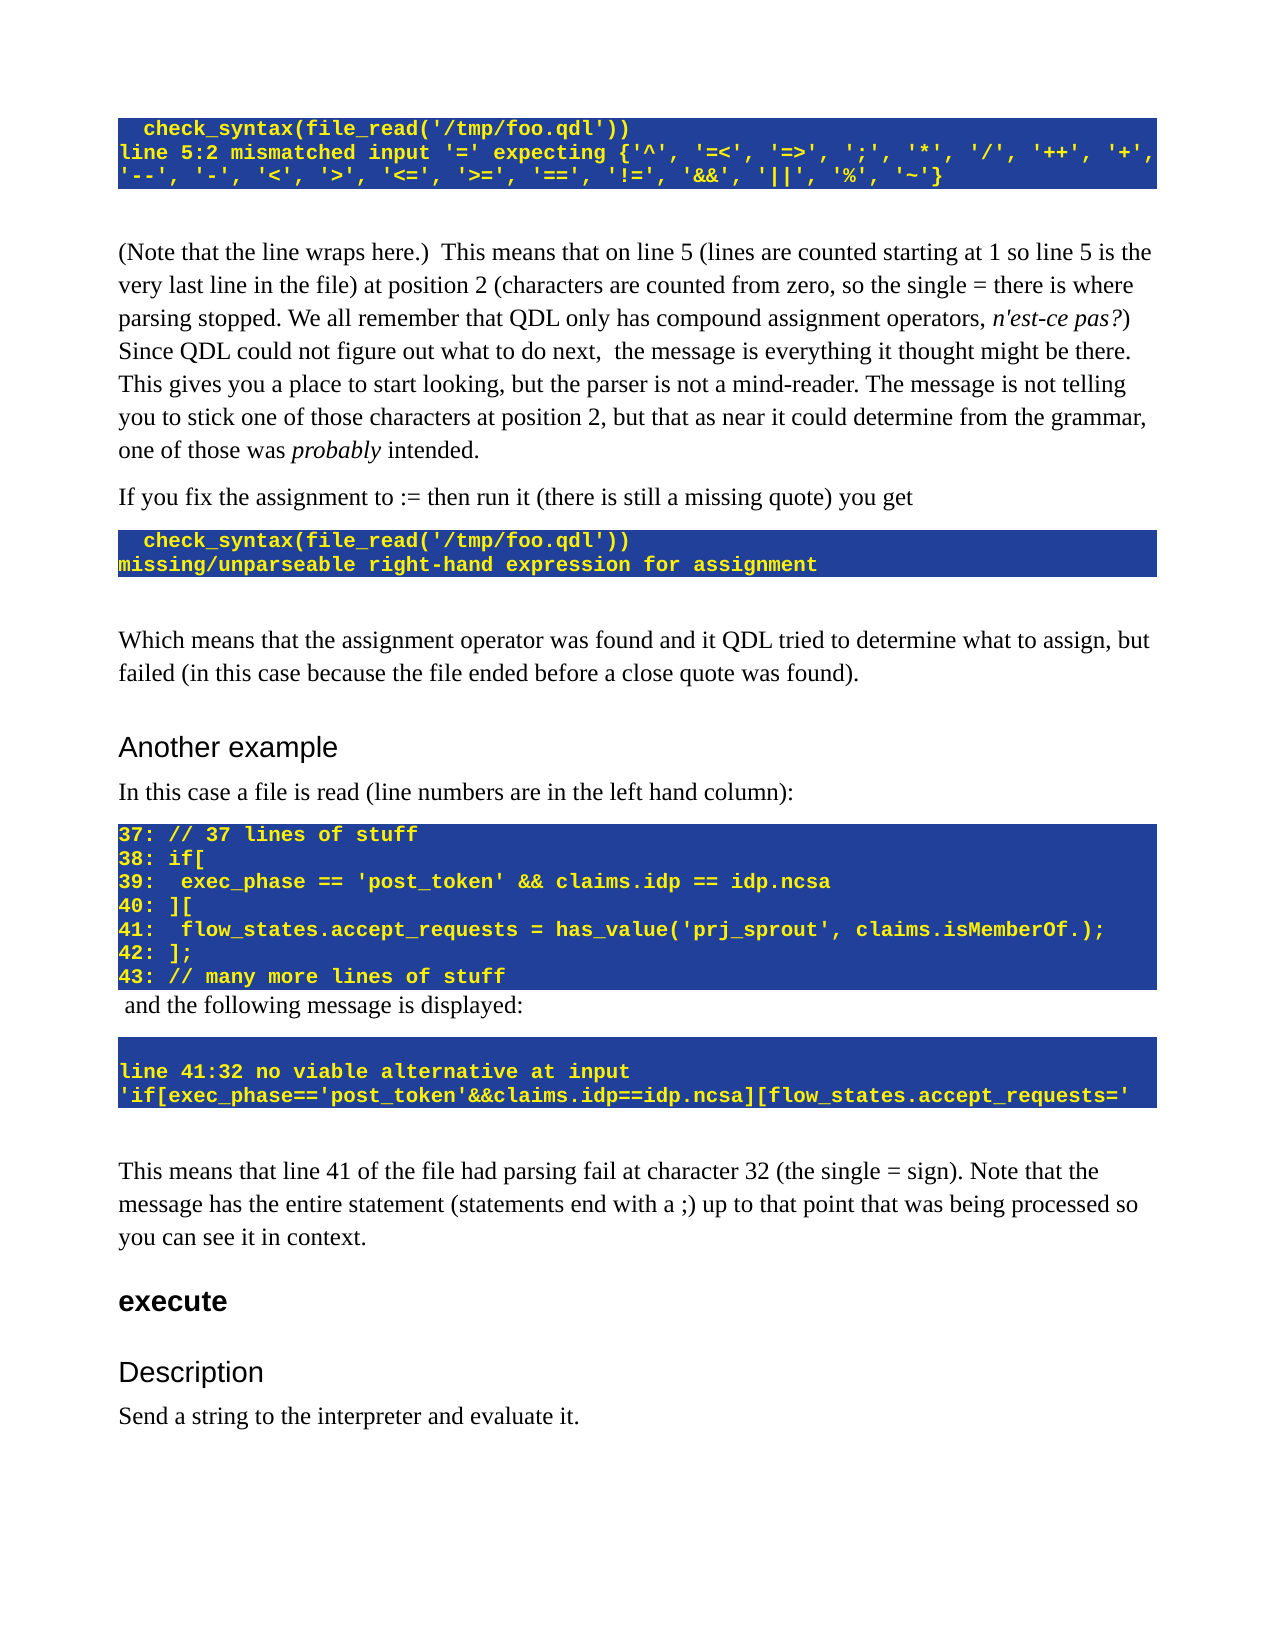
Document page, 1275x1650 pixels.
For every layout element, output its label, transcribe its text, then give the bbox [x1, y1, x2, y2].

text 37: // 37 lines of stuff 38: if[ 39: exec_phase == 'post_token' && claims.idp == idp.ncsa 40: ][ 41: flow_states.accept_requests = has_value('prj_sprout', claims.isMemberOf.); 42: ]; 43: // many more lines of stuff [118, 824, 1157, 990]
text If you fix the assignment to := then run it (there is still a missing quote) you get [118, 482, 1157, 511]
text Send a string to the interpreter and evaluate it. [118, 1401, 1157, 1430]
text Which means that the assignment operator was found and it QDL tried to determine what to assign, but failed (in this case because the file ended before a close quote was found). [118, 625, 1157, 687]
text line 41:32 no viable alternative at input 'if[exec_phase=='post_token'&&claims.idp==idp.ncsa][flow_states.accept_requests=' [118, 1061, 1157, 1108]
text missing/unparseable right-hand expression for assignment [118, 554, 1157, 577]
subtitle Another example [118, 731, 1157, 764]
text In this case a file is read (line numbers are in the left hand column): [118, 777, 1157, 805]
subtitle Description [118, 1355, 1157, 1389]
text check_syntax(file_read('/tmp/foo.qdl')) [118, 530, 1157, 554]
subtitle execute [118, 1284, 1157, 1318]
text line 5:2 mismatched input '=' expecting {'^', '=<', '=>', ';', '*', '/', '++', '+', '--', '-', '<', '>', '<=', '>=', '==', '!=', '&&', '||', '%', '~'} [118, 142, 1157, 189]
text and the following message is displayed: [118, 990, 1157, 1018]
text (Note that the line wraps here.) This means that on line 5 (lines are counted starting at 1 so line 5 is the very last line in the file) at position 2 (characters are counted from zero, so the single = there is where parsing stopped. We all remember that QDL only has compound assignment operators, n'est-ce pas?) Since QDL could not figure out what to do next, the message is everything it thought might be there. This gives you a place to start looking, but the parser is not a mind-reader. The message is not telling you to stick one of those characters at position 2, but that as near it could determine from the grammar, one of those was probably intended. [118, 237, 1157, 463]
text This means that line 41 of the file had parsing fail at character 32 (the single = sign). Note that the message has the entire statement (statements end with a ;) up to that point that was being processed so you can see it in context. [118, 1156, 1157, 1251]
text check_syntax(file_read('/tmp/foo.qdl')) [118, 118, 1157, 142]
